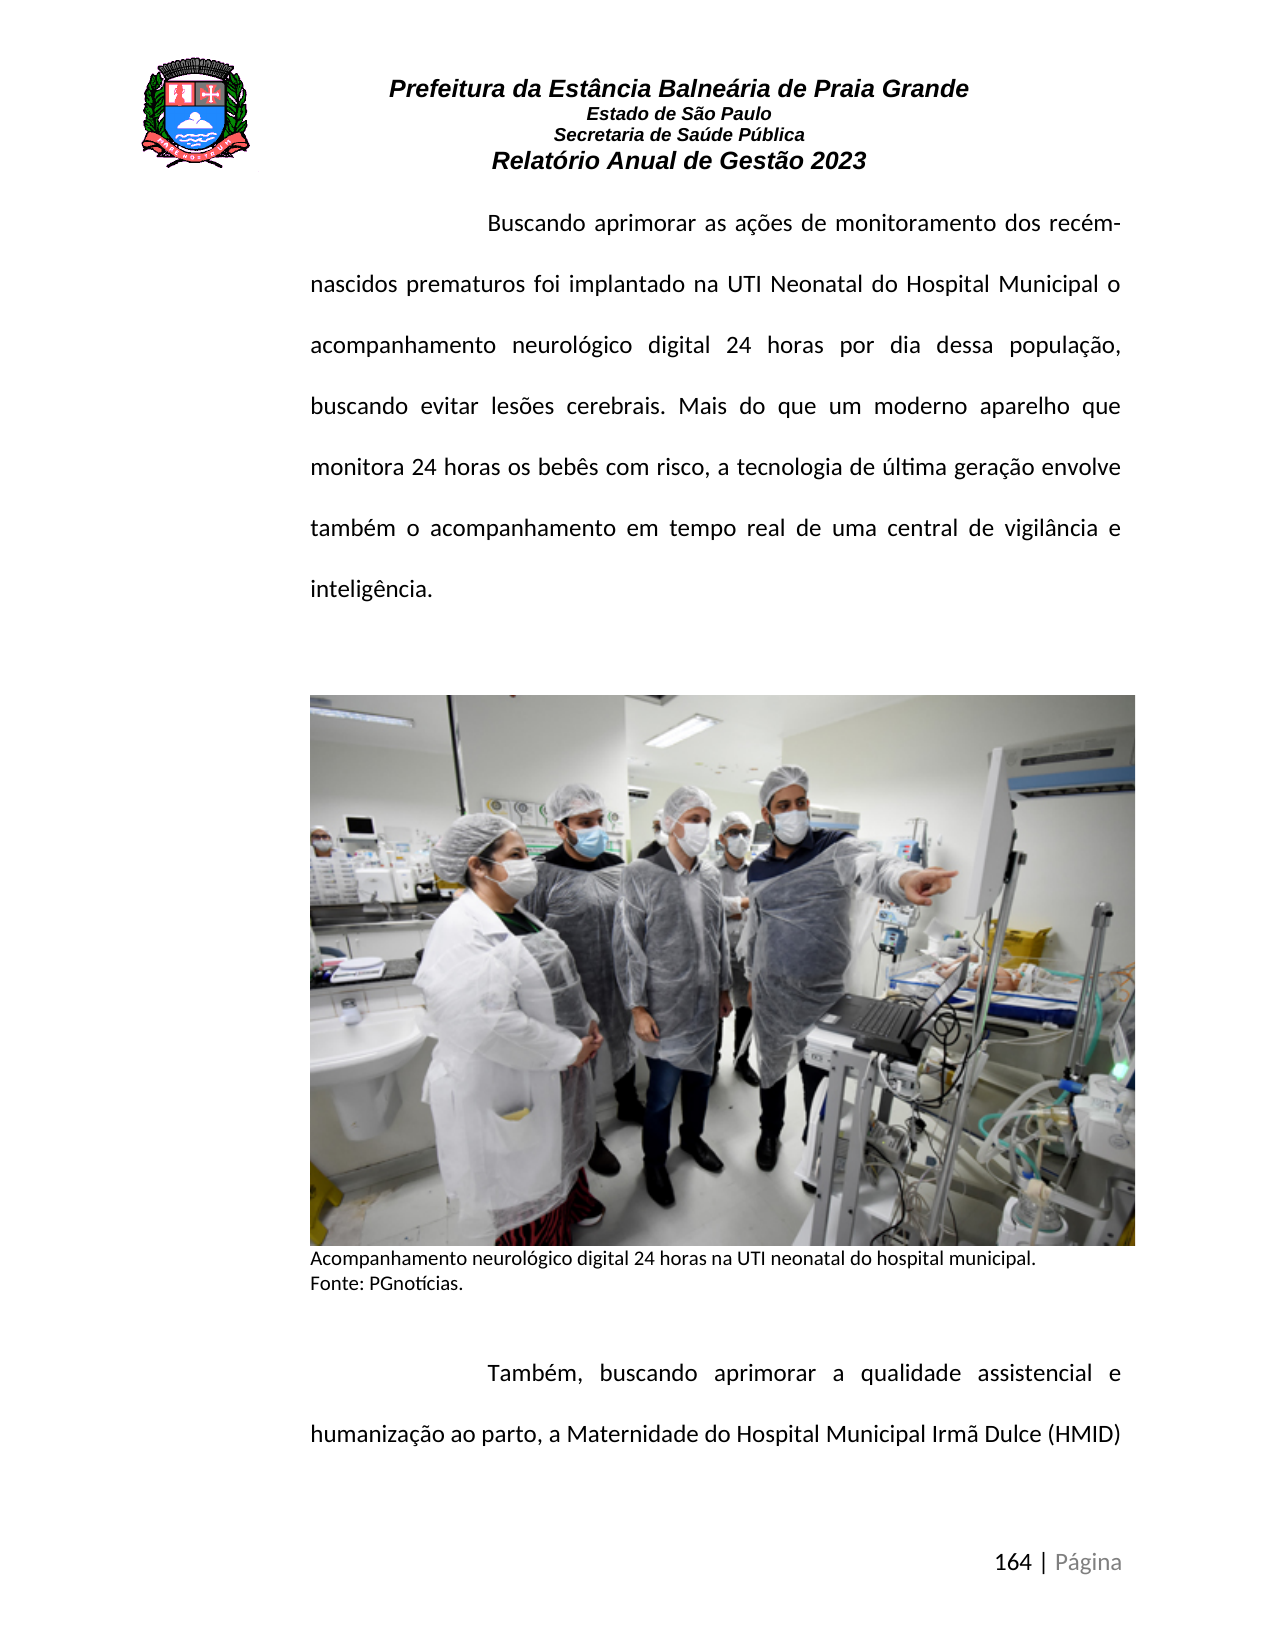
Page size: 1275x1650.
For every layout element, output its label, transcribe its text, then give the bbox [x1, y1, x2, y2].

text Fonte: PGnotícias. [310, 1271, 1122, 1296]
picture [132, 55, 259, 172]
text Buscando aprimorar as ações de monitoramento dos recém-nascidos prematuros foi implantado na UTI Neonatal do Hospital Municipal o acompanhamento neurológico digital 24 horas por dia dessa população, buscando evitar lesões cerebrais. Mais do que um moderno aparelho que monitora 24 horas os bebês com risco, a tecnologia de última geração envolve também o acompanhamento em tempo real de uma central de vigilância e inteligência. [310, 207, 1122, 603]
picture [310, 695, 1135, 1246]
text Também, buscando aprimorar a qualidade assistencial e humanização ao parto, a Maternidade do Hospital Municipal Irmã Dulce (HMID) [310, 1357, 1122, 1448]
text Acompanhamento neurológico digital 24 horas na UTI neonatal do hospital municipal. [310, 1246, 1122, 1271]
